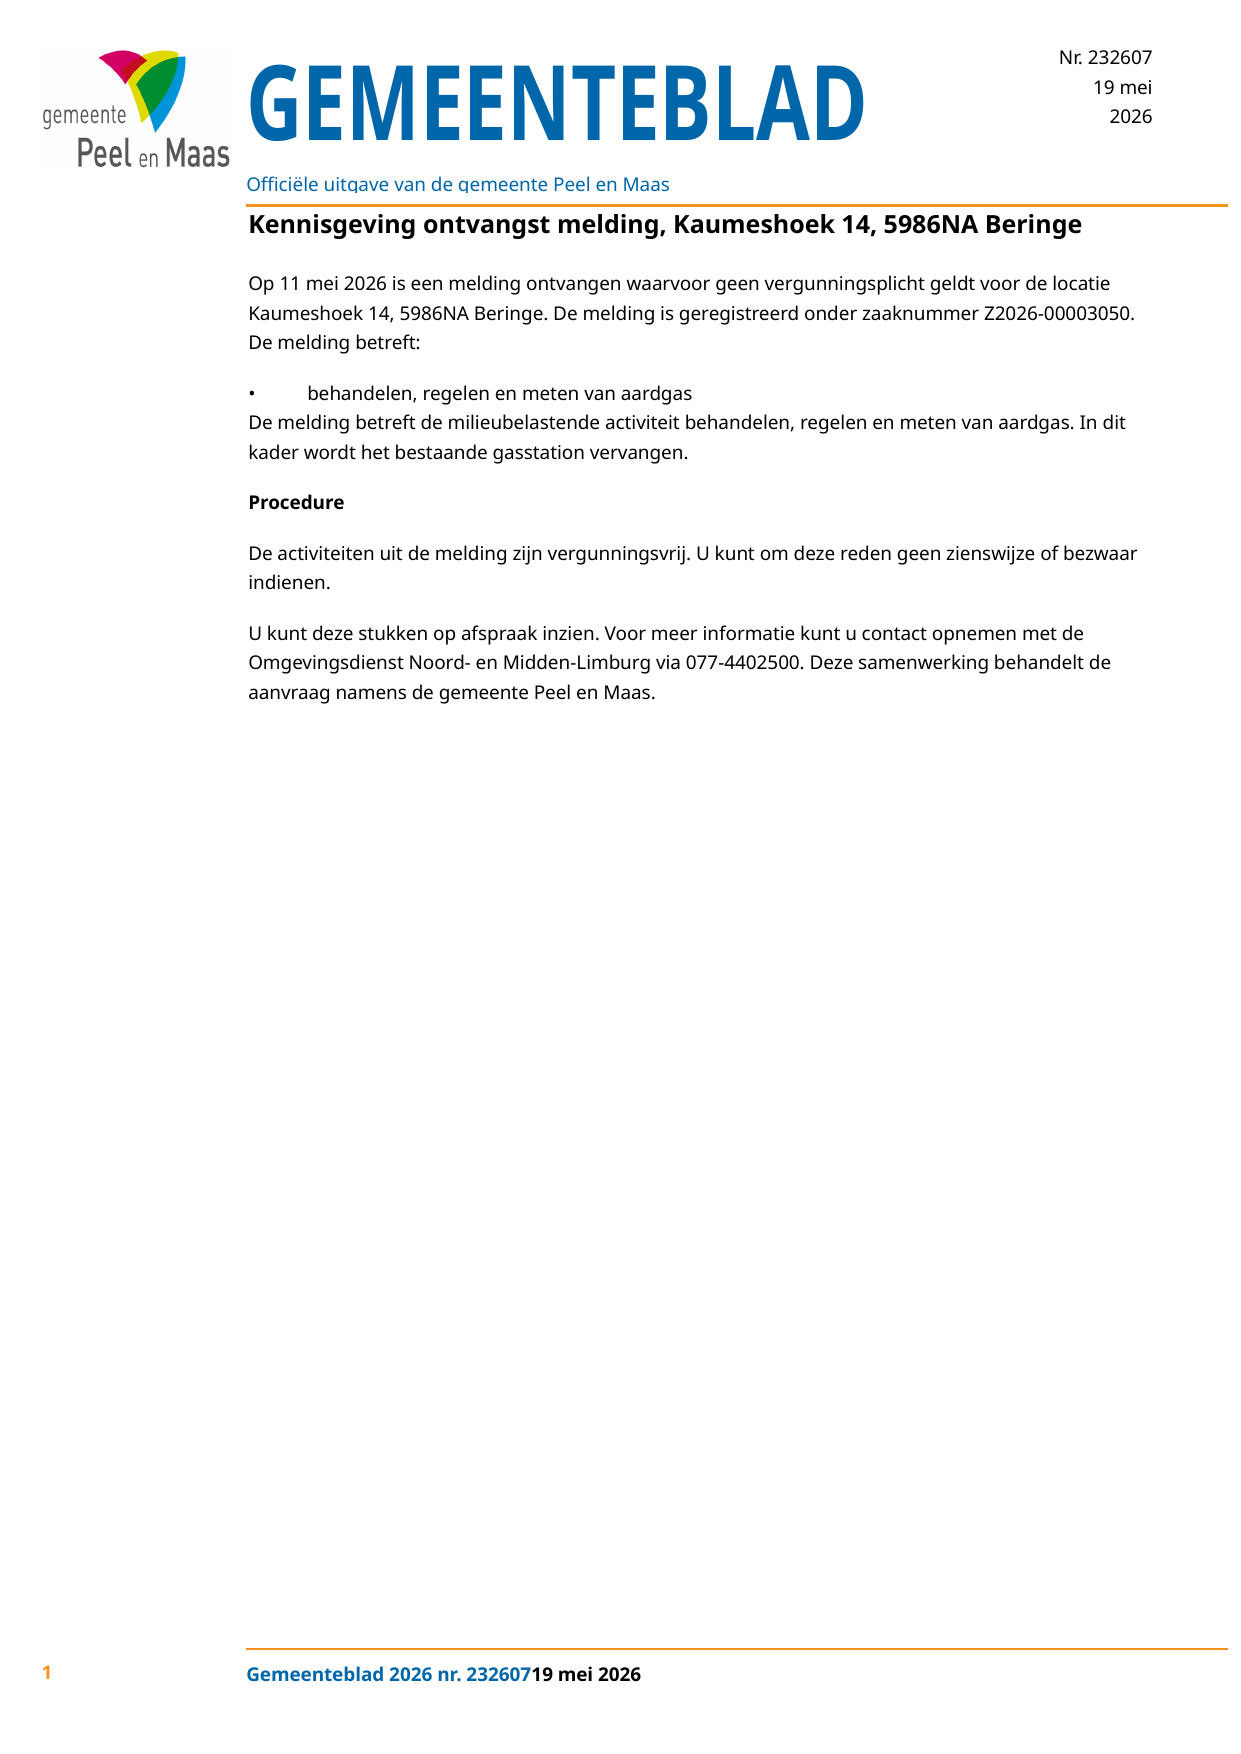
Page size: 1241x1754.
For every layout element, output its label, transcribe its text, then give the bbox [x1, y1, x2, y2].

text De activiteiten uit de melding zijn vergunningsvrij. U kunt om deze reden geen zienswijze of bezwaar indienen. [248, 540, 1152, 595]
text Kennisgeving ontvangst melding, Kaumeshoek 14, 5986NA Beringe [248, 207, 1152, 241]
text U kunt deze stukken op afspraak inzien. Voor meer informatie kunt u contact opnemen met de Omgevingsdienst Noord- en Midden-Limburg via 077-4402500. Deze samenwerking behandelt de aanvraag namens de gemeente Peel en Maas. [248, 620, 1152, 705]
text Procedure [248, 489, 1152, 515]
picture [41, 47, 231, 172]
list behandelen, regelen en meten van aardgas [248, 380, 1152, 406]
text Op 11 mei 2026 is een melding ontvangen waarvoor geen vergunningsplicht geldt voor de locatie Kaumeshoek 14, 5986NA Beringe. De melding is geregistreerd onder zaaknummer Z2026-00003050. De melding betreft: [248, 270, 1152, 355]
text De melding betreft de milieubelastende activiteit behandelen, regelen en meten van aardgas. In dit kader wordt het bestaande gasstation vervangen. [248, 409, 1152, 465]
